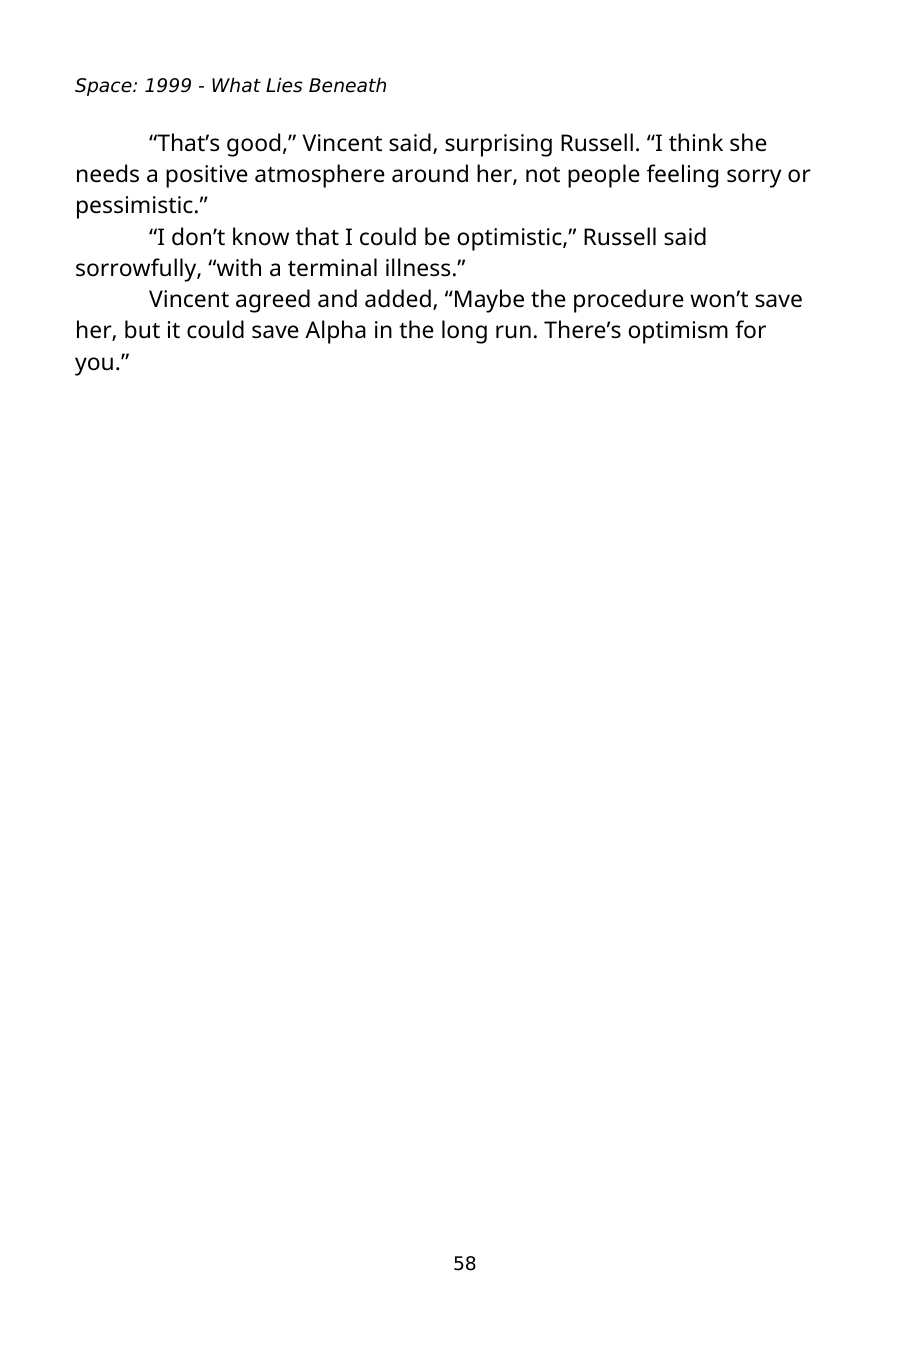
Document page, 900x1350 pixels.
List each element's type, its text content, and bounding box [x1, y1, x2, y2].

text Vincent agreed and added, “Maybe the procedure won’t save her, but it could save Alpha in the long run. There’s optimism for you.” [75, 283, 825, 377]
text “That’s good,” Vincent said, surprising Russell. “I think she needs a positive atmosphere around her, not people feeling sorry or pessimistic.” [75, 127, 825, 221]
text “I don’t know that I could be optimistic,” Russell said sorrowfully, “with a terminal illness.” [75, 221, 825, 283]
